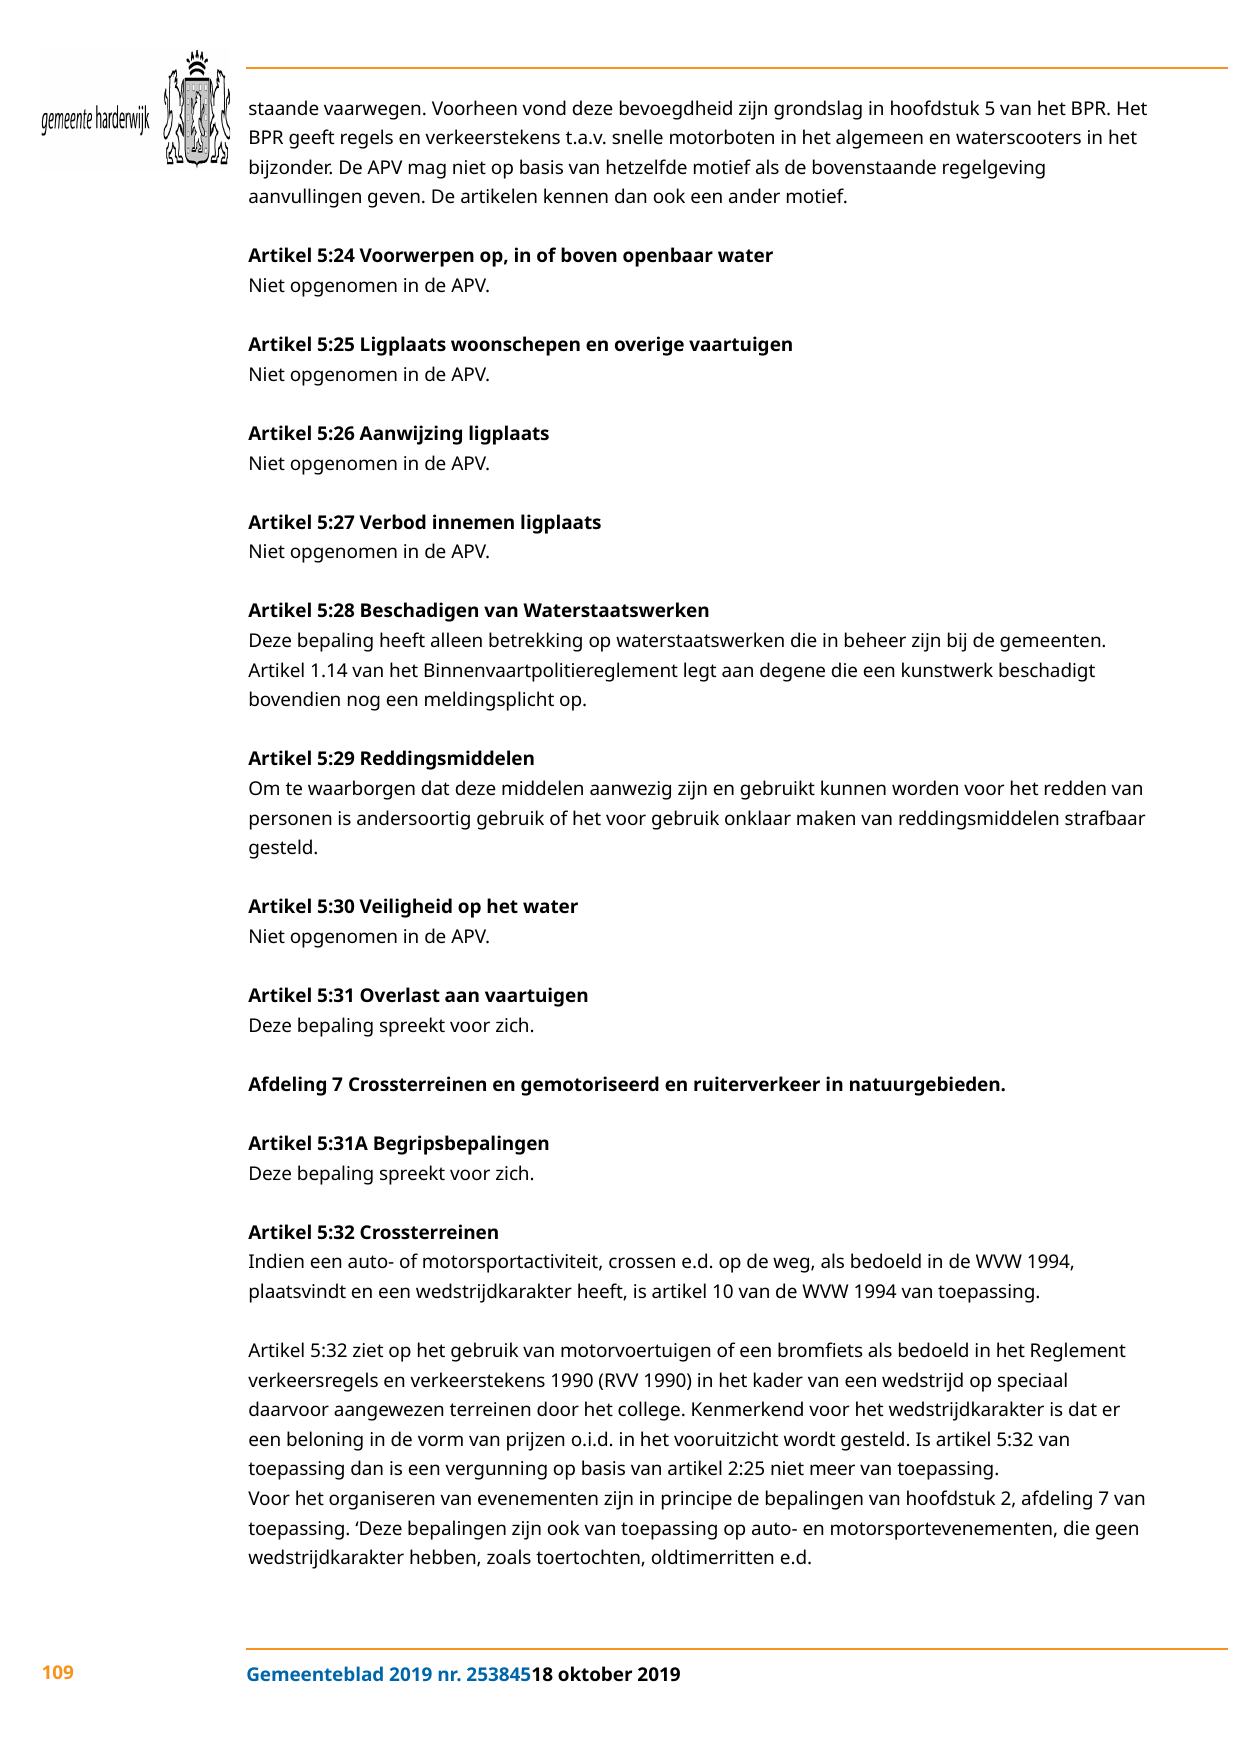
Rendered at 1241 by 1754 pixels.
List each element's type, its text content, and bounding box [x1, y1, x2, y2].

text staande vaarwegen. Voorheen vond deze bevoegdheid zijn grondslag in hoofdstuk 5 van het BPR. Het BPR geeft regels en verkeerstekens t.a.v. snelle motorboten in het algemeen en waterscooters in het bijzonder. De APV mag niet op basis van hetzelfde motief als de bovenstaande regelgeving aanvullingen geven. De artikelen kennen dan ook een ander motief. [248, 95, 1152, 209]
text Artikel 5:29 Reddingsmiddelen [248, 746, 1152, 771]
text Artikel 5:26 Aanwijzing ligplaats [248, 420, 1152, 446]
text Artikel 5:24 Voorwerpen op, in of boven openbaar water [248, 243, 1152, 268]
text Afdeling 7 Crossterreinen en gemotoriseerd en ruiterverkeer in natuurgebieden. [248, 1071, 1152, 1097]
text Artikel 5:30 Veiligheid op het water [248, 893, 1152, 919]
text Deze bepaling spreekt voor zich. [248, 1160, 1152, 1186]
text Artikel 5:27 Verbod innemen ligplaats [248, 509, 1152, 535]
text Deze bepaling spreekt voor zich. [248, 1012, 1152, 1038]
text Niet opgenomen in de APV. [248, 923, 1152, 949]
text Indien een auto- of motorsportactiviteit, crossen e.d. op de weg, als bedoeld in de WVW 1994, plaatsvindt en een wedstrijdkarakter heeft, is artikel 10 van de WVW 1994 van toepassing. [248, 1248, 1152, 1304]
text Voor het organiseren van evenementen zijn in principe de bepalingen van hoofdstuk 2, afdeling 7 van toepassing. ‘Deze bepalingen zijn ook van toepassing op auto- en motorsportevenementen, die geen wedstrijdkarakter hebben, zoals toertochten, oldtimerritten e.d. [248, 1485, 1152, 1570]
text Artikel 5:25 Ligplaats woonschepen en overige vaartuigen [248, 331, 1152, 357]
text Niet opgenomen in de APV. [248, 361, 1152, 387]
text Niet opgenomen in de APV. [248, 272, 1152, 298]
text Deze bepaling heeft alleen betrekking op waterstaatswerken die in beheer zijn bij de gemeenten. Artikel 1.14 van het Binnenvaartpolitiereglement legt aan degene die een kunstwerk beschadigt bovendien nog een meldingsplicht op. [248, 627, 1152, 712]
text Artikel 5:32 ziet op het gebruik van motorvoertuigen of een bromfiets als bedoeld in het Reglement verkeersregels en verkeerstekens 1990 (RVV 1990) in het kader van een wedstrijd op speciaal daarvoor aangewezen terreinen door het college. Kenmerkend voor het wedstrijdkarakter is dat er een beloning in de vorm van prijzen o.i.d. in het vooruitzicht wordt gesteld. Is artikel 5:32 van toepassing dan is een vergunning op basis van artikel 2:25 niet meer van toepassing. [248, 1337, 1152, 1481]
text Artikel 5:31A Begripsbepalingen [248, 1130, 1152, 1156]
text Artikel 5:32 Crossterreinen [248, 1219, 1152, 1245]
text Niet opgenomen in de APV. [248, 450, 1152, 476]
picture [41, 47, 231, 172]
text Niet opgenomen in de APV. [248, 538, 1152, 564]
text Artikel 5:28 Beschadigen van Waterstaatswerken [248, 598, 1152, 623]
text Artikel 5:31 Overlast aan vaartuigen [248, 982, 1152, 1008]
text Om te waarborgen dat deze middelen aanwezig zijn en gebruikt kunnen worden voor het redden van personen is andersoortig gebruik of het voor gebruik onklaar maken van reddingsmiddelen strafbaar gesteld. [248, 775, 1152, 860]
